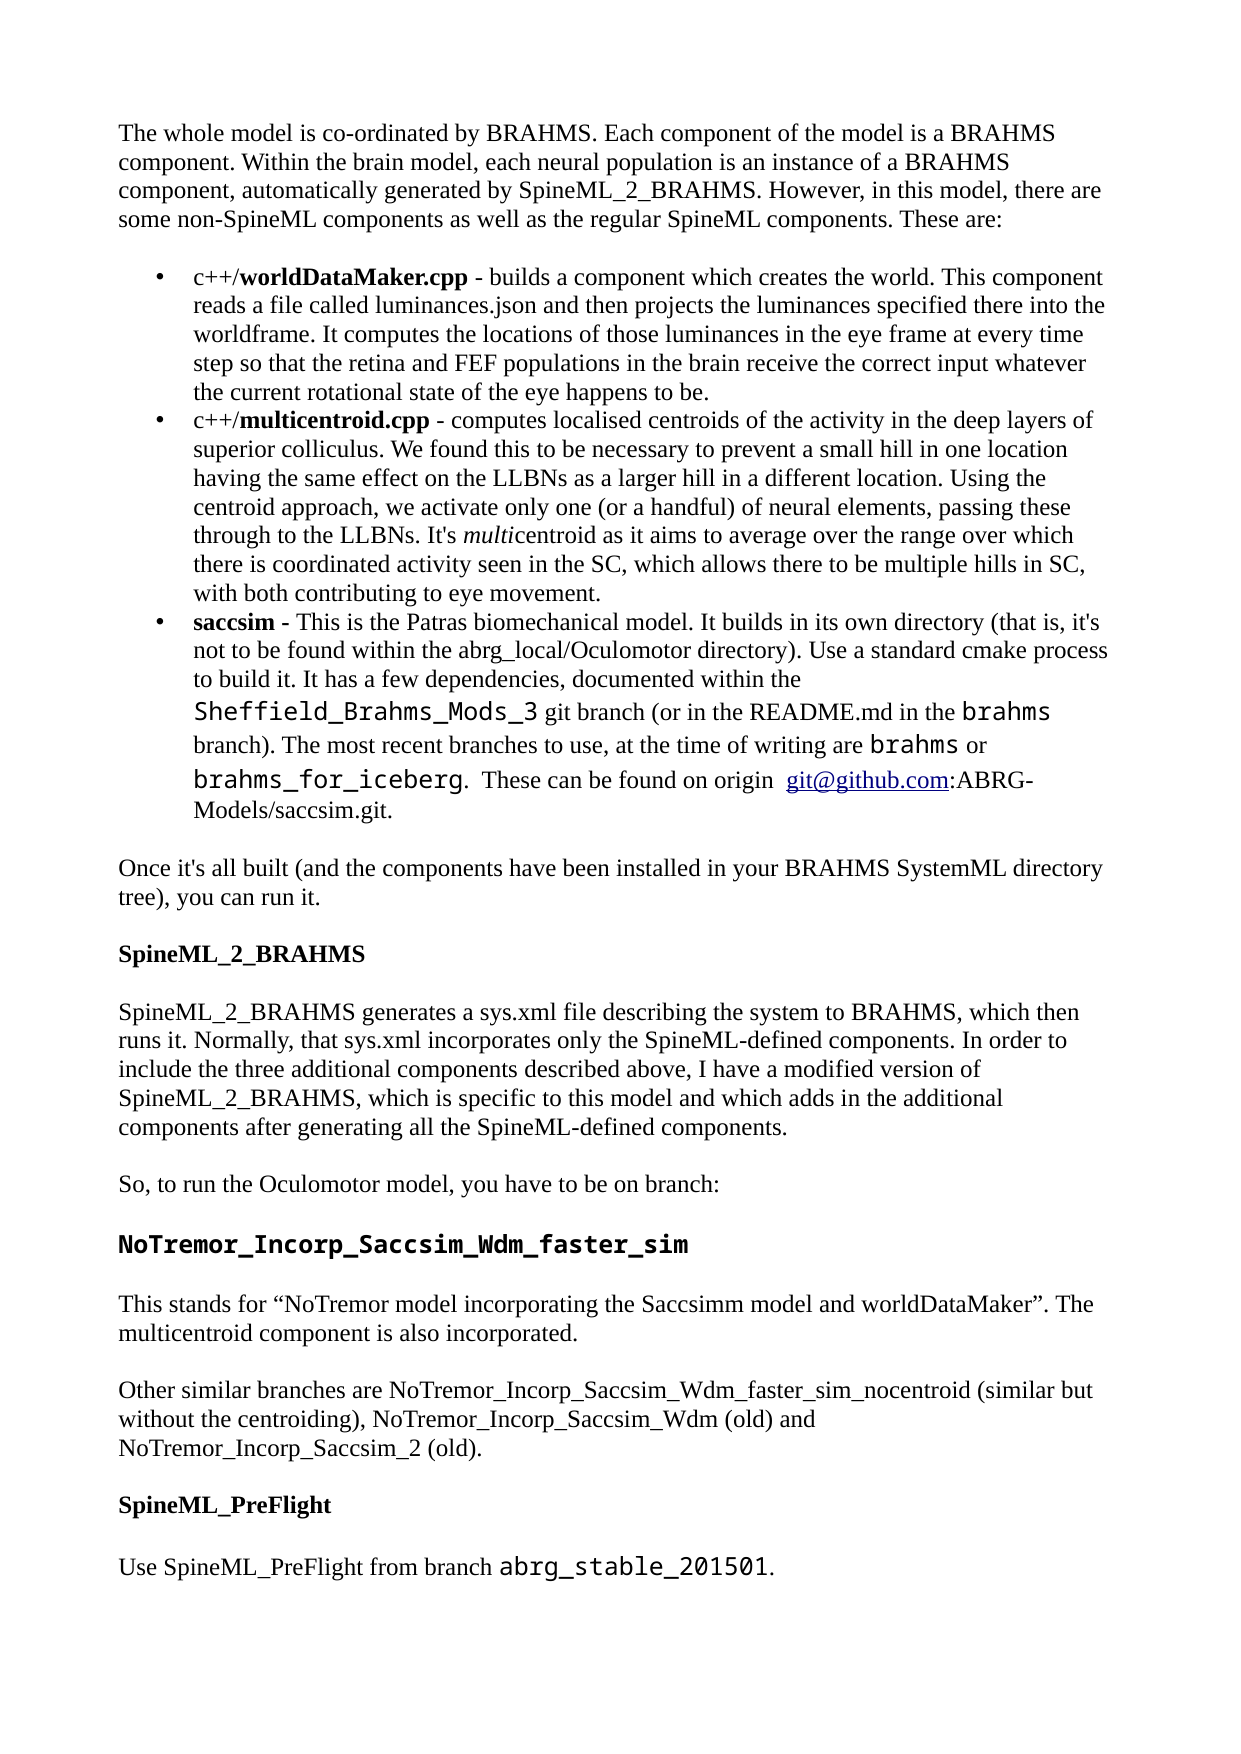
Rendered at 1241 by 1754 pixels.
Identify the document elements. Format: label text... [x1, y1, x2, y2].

list saccsim - This is the Patras biomechanical model. It builds in its own directory (that is, it's not to be found within the abrg_local/Oculomotor directory). Use a standard cmake process to build it. It has a few dependencies, documented within the Sheffield_Brahms_Mods_3 git branch (or in the README.md in the brahms branch). The most recent branches to use, at the time of writing are brahms or brahms_for_iceberg. These can be found on origin git@github.com:ABRG-Models/saccsim.git. [156, 607, 1122, 824]
text Once it's all built (and the components have been installed in your BRAHMS SystemML directory tree), you can run it. [118, 853, 1122, 910]
text This stands for “NoTremor model incorporating the Saccsimm model and worldDataMaker”. The multicentroid component is also incorporated. [118, 1289, 1122, 1347]
text Other similar branches are NoTremor_Incorp_Saccsim_Wdm_faster_sim_nocentroid (similar but without the centroiding), NoTremor_Incorp_Saccsim_Wdm (old) and NoTremor_Incorp_Saccsim_2 (old). [118, 1376, 1122, 1462]
text SpineML_PreFlight [118, 1491, 1122, 1519]
list c++/worldDataMaker.cpp - builds a component which creates the world. This component reads a file called luminances.json and then projects the luminances specified there into the worldframe. It computes the locations of those luminances in the eye frame at every time step so that the retina and FEF populations in the brain receive the correct input whatever the current rotational state of the eye happens to be. [156, 262, 1122, 406]
text The whole model is co-ordinated by BRAHMS. Each component of the model is a BRAHMS component. Within the brain model, each neural population is an instance of a BRAHMS component, automatically generated by SpineML_2_BRAHMS. However, in this model, there are some non-SpineML components as well as the regular SpineML components. These are: [118, 118, 1122, 233]
text So, to run the Oculomotor model, you have to be on branch: [118, 1169, 1122, 1198]
text SpineML_2_BRAHMS generates a sys.xml file describing the system to BRAHMS, which then runs it. Normally, that sys.xml incorporates only the SpineML-defined components. In order to include the three additional components described above, I have a modified version of SpineML_2_BRAHMS, which is specific to this model and which adds in the additional components after generating all the SpineML-defined components. [118, 997, 1122, 1140]
text NoTremor_Incorp_Saccsim_Wdm_faster_sim [118, 1227, 1122, 1261]
text SpineML_2_BRAHMS [118, 939, 1122, 968]
text Use SpineML_PreFlight from branch abrg_stable_201501. [118, 1548, 1122, 1582]
list c++/multicentroid.cpp - computes localised centroids of the activity in the deep layers of superior colliculus. We found this to be necessary to prevent a small hill in one location having the same effect on the LLBNs as a larger hill in a different location. Using the centroid approach, we activate only one (or a handful) of neural elements, passing these through to the LLBNs. It's multicentroid as it aims to average over the range over which there is coordinated activity seen in the SC, which allows there to be multiple hills in SC, with both contributing to eye movement. [156, 406, 1122, 607]
